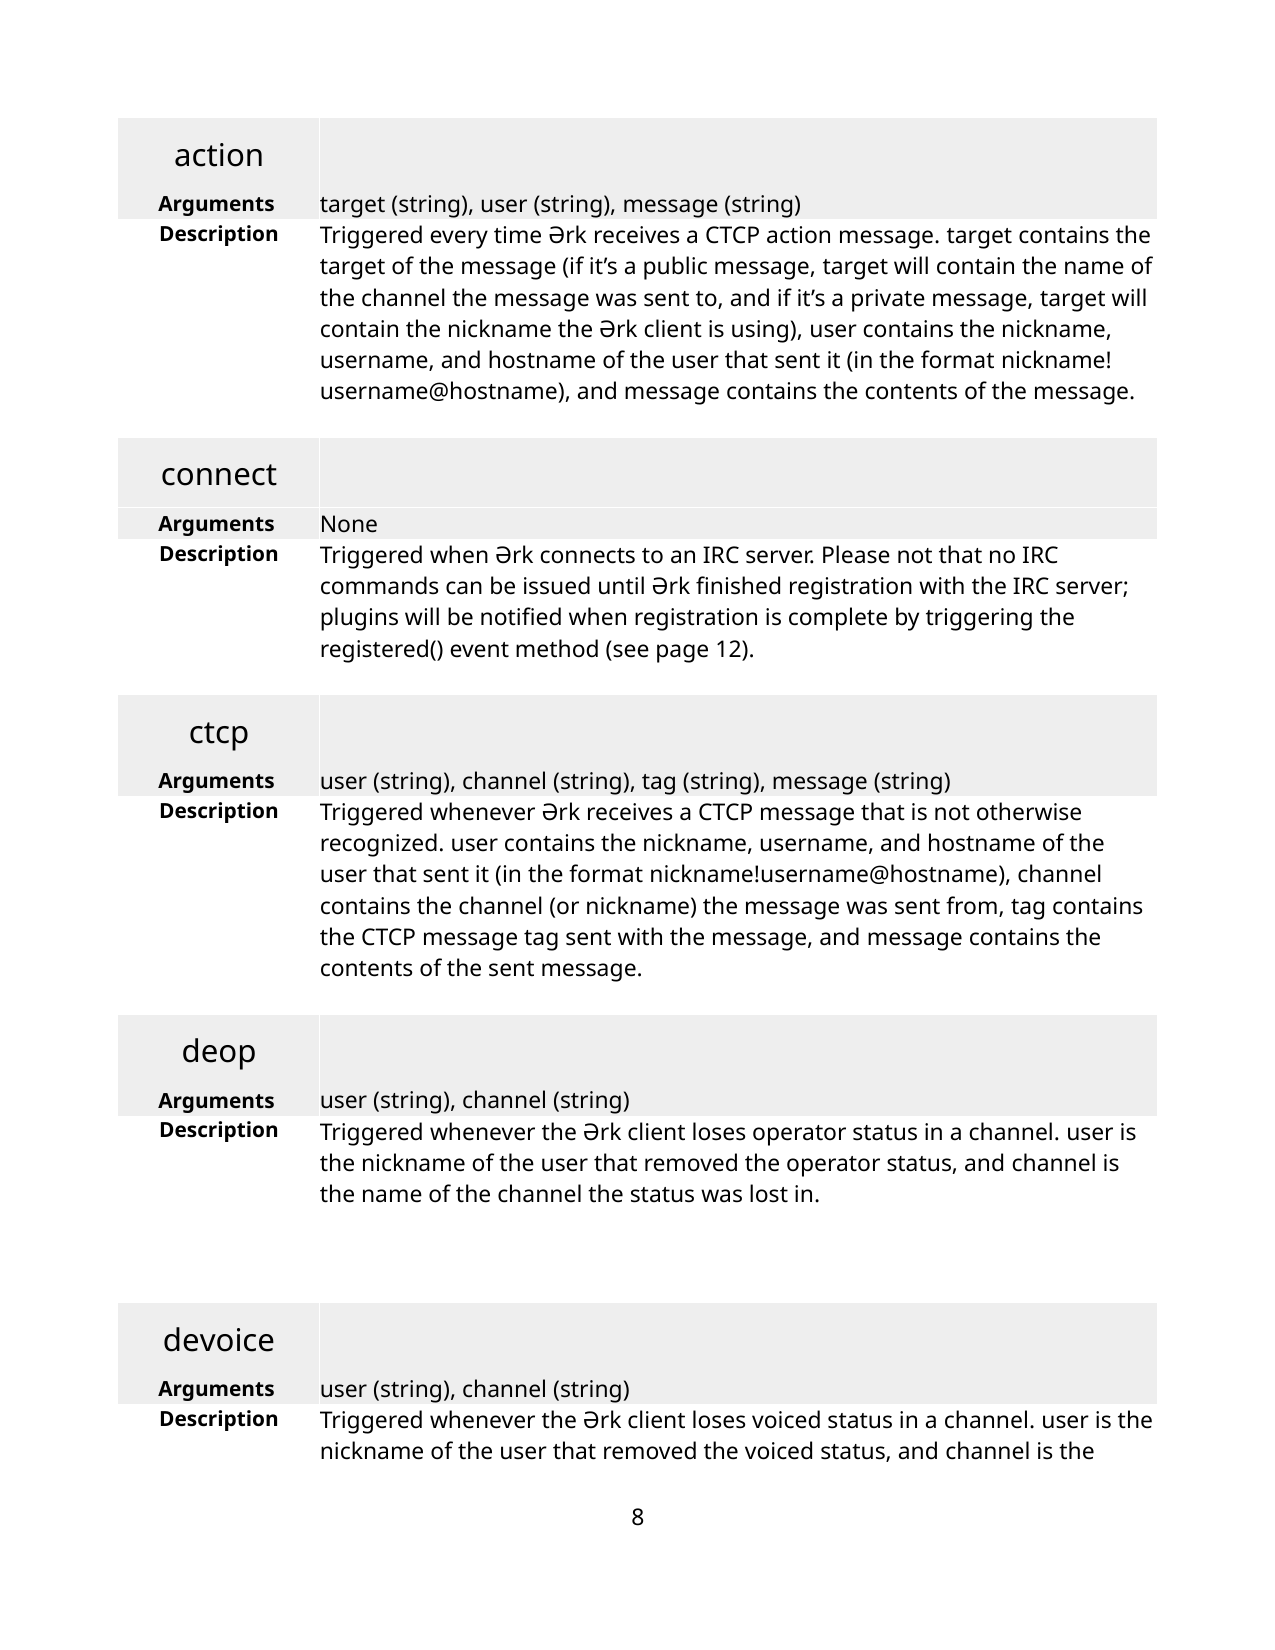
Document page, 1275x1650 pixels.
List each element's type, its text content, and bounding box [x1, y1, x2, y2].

table_header [320, 118, 1157, 188]
table_cell Arguments [118, 508, 319, 539]
table_cell Arguments [118, 1373, 319, 1404]
table_cell Description [118, 219, 319, 407]
table_header connect [118, 438, 319, 507]
table_cell Description [118, 1404, 319, 1467]
table_header devoice [118, 1303, 319, 1373]
table_header [320, 438, 1157, 507]
table_cell Arguments [118, 188, 319, 219]
table_cell Triggered whenever the Ərk client loses voiced status in a channel. user is the nickname of the user that removed the voiced status, and channel is the [320, 1404, 1157, 1467]
table_cell Triggered whenever the Ərk client loses operator status in a channel. user is the nickname of the user that removed the operator status, and channel is the name of the channel the status was lost in. [320, 1116, 1157, 1209]
table_cell Description [118, 539, 319, 664]
table_header deop [118, 1015, 319, 1084]
table_cell user (string), channel (string), tag (string), message (string) [320, 765, 1157, 796]
table_header [320, 695, 1157, 765]
table_cell Description [118, 796, 319, 983]
table_cell user (string), channel (string) [320, 1373, 1157, 1404]
table_header [320, 1015, 1157, 1084]
table_cell user (string), channel (string) [320, 1084, 1157, 1116]
table_header ctcp [118, 695, 319, 765]
table_cell Triggered when Ərk connects to an IRC server. Please not that no IRC commands can be issued until Ərk finished registration with the IRC server; plugins will be notified when registration is complete by triggering the registered() event method (see page 11). [320, 539, 1157, 664]
table_cell target (string), user (string), message (string) [320, 188, 1157, 219]
table_cell Description [118, 1116, 319, 1209]
table_header [320, 1303, 1157, 1373]
table_cell Triggered whenever Ərk receives a CTCP message that is not otherwise recognized. user contains the nickname, username, and hostname of the user that sent it (in the format nickname!username@hostname), channel contains the channel (or nickname) the message was sent from, tag contains the CTCP message tag sent with the message, and message contains the contents of the sent message. [320, 796, 1157, 983]
table_header action [118, 118, 319, 188]
table_cell Arguments [118, 765, 319, 796]
table_cell Triggered every time Ərk receives a CTCP action message. target contains the target of the message (if it’s a public message, target will contain the name of the channel the message was sent to, and if it’s a private message, target will contain the nickname the Ərk client is using), user contains the nickname, username, and hostname of the user that sent it (in the format nickname!username@hostname), and message contains the contents of the message. [320, 219, 1157, 407]
table_cell Arguments [118, 1084, 319, 1116]
table_cell None [320, 508, 1157, 539]
